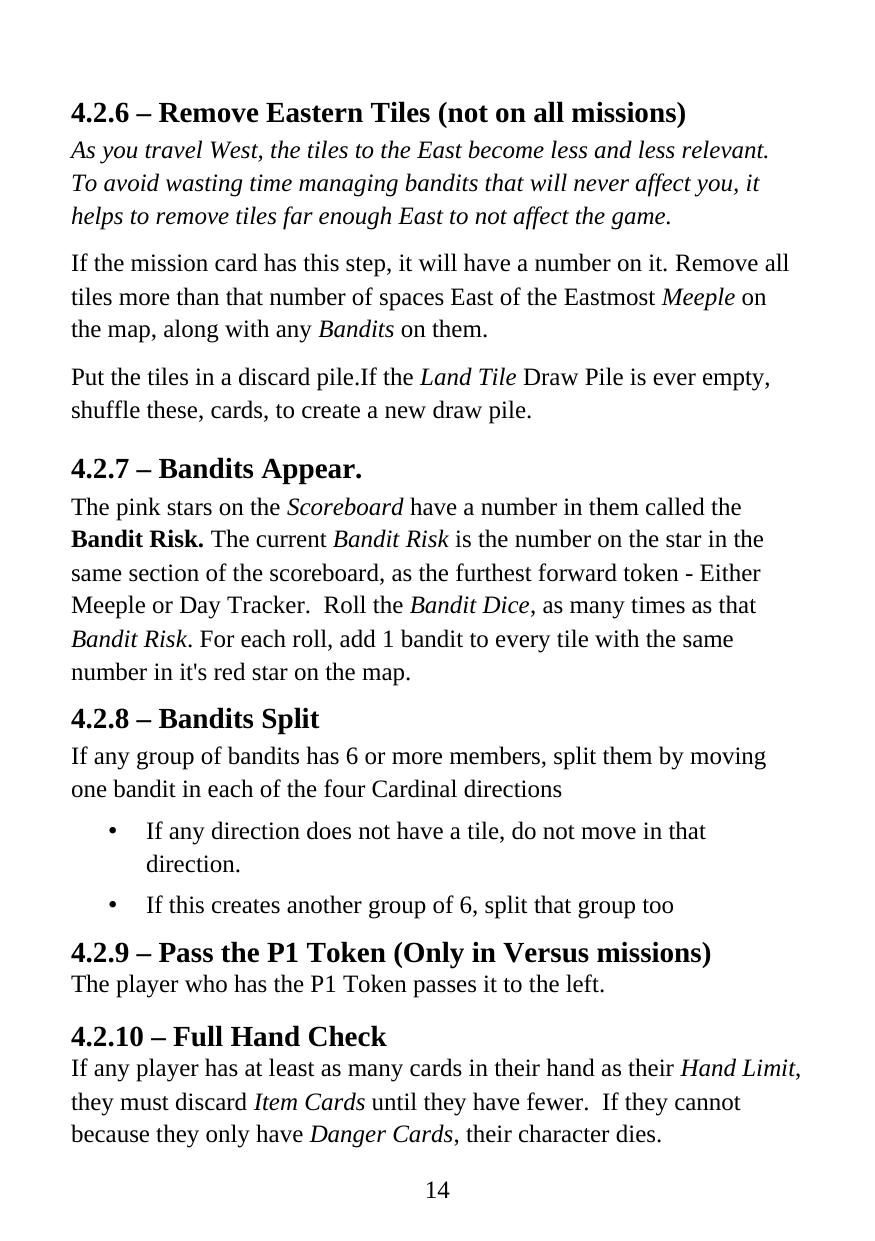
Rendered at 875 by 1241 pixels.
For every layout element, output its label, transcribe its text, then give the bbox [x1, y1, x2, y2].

subtitle 4.2.7 – Bandits Appear. [71, 451, 803, 485]
subtitle 4.2.10 – Full Hand Check [71, 1019, 803, 1053]
text As you travel West, the tiles to the East become less and less relevant. To avoid wasting time managing bandits that will never affect you, it helps to remove tiles far enough East to not affect the game. [71, 135, 803, 230]
subtitle 4.2.6 – Remove Eastern Tiles (not on all missions) [71, 95, 803, 128]
subtitle 4.2.8 – Bandits Split [71, 701, 803, 734]
subtitle 4.2.9 – Pass the P1 Token (Only in Versus missions) [71, 935, 803, 968]
text Put the tiles in a discard pile.If the Land Tile Draw Pile is ever empty, shuffle these, cards, to create a new draw pile. [71, 362, 803, 424]
text If the mission card has this step, it will have a number on it. Remove all tiles more than that number of spaces East of the Eastmost Meeple on the map, along with any Bandits on them. [71, 248, 803, 343]
text The pink stars on the Scoreboard have a number in them called the Bandit Risk. The current Bandit Risk is the number on the star in the same section of the scoreboard, as the furthest forward token - Either Meeple or Day Tracker. Roll the Bandit Dice, as many times as that Bandit Risk. For each roll, add 1 bandit to every tile with the same number in it's red star on the map. [71, 492, 803, 685]
text If any group of bandits has 6 or more members, split them by moving one bandit in each of the four Cardinal directions [71, 741, 803, 803]
text If any player has at least as many cards in their hand as their Hand Limit, they must discard Item Cards until they have fewer. If they cannot because they only have Danger Cards, their character dies. [71, 1053, 803, 1148]
text The player who has the P1 Token passes it to the left. [71, 969, 803, 998]
list If any direction does not have a tile, do not move in that direction. [108, 816, 803, 878]
list If this creates another group of 6, split that group too [108, 891, 803, 919]
